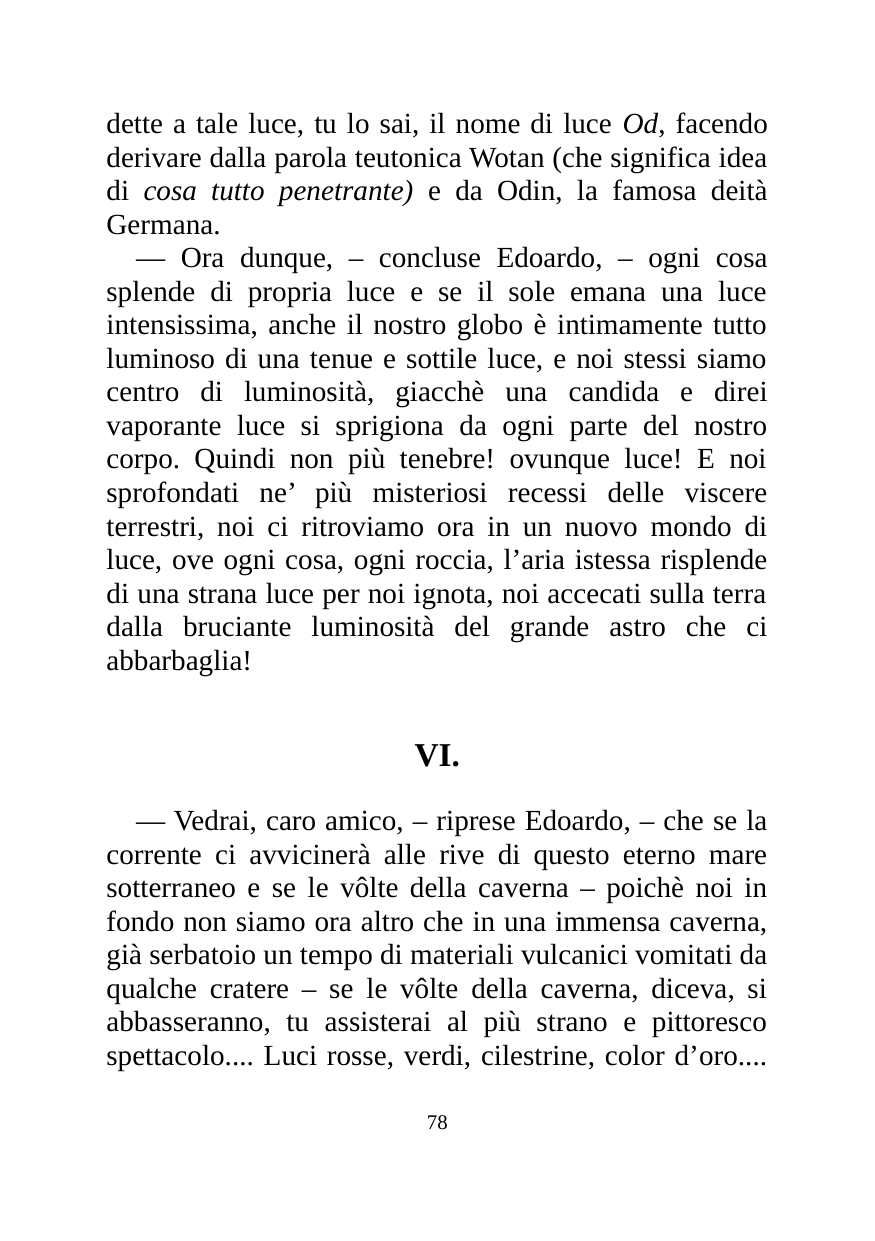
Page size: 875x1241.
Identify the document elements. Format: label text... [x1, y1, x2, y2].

text — Ora dunque, – concluse Edoardo, – ogni cosa splende di propria luce e se il sole emana una luce intensissima, anche il nostro globo è intimamente tutto luminoso di una tenue e sottile luce, e noi stessi siamo centro di luminosità, giacchè una candida e direi vaporante luce si sprigiona da ogni parte del nostro corpo. Quindi non più tenebre! ovunque luce! E noi sprofondati ne’ più misteriosi recessi delle viscere terrestri, noi ci ritroviamo ora in un nuovo mondo di luce, ove ogni cosa, ogni roccia, l’aria istessa risplende di una strana luce per noi ignota, noi accecati sulla terra dalla bruciante luminosità del grande astro che ci abbarbaglia! [106, 240, 768, 676]
subtitle VI. [106, 736, 768, 774]
text — Vedrai, caro amico, – riprese Edoardo, – che se la corrente ci avvicinerà alle rive di questo eterno mare sotterraneo e se le vôlte della caverna – poichè noi in fondo non siamo ora altro che in una immensa caverna, già serbatoio un tempo di materiali vulcanici vomitati da qualche cratere – se le vôlte della caverna, diceva, si abbasseranno, tu assisterai al più strano e pittoresco spettacolo.... Luci rosse, verdi, cilestrine, color d’oro.... [106, 803, 768, 1072]
text dette a tale luce, tu lo sai, il nome di luce Od, facendo derivare dalla parola teutonica Wotan (che significa idea di cosa tutto penetrante) e da Odin, la famosa deità Germana. [106, 106, 768, 240]
